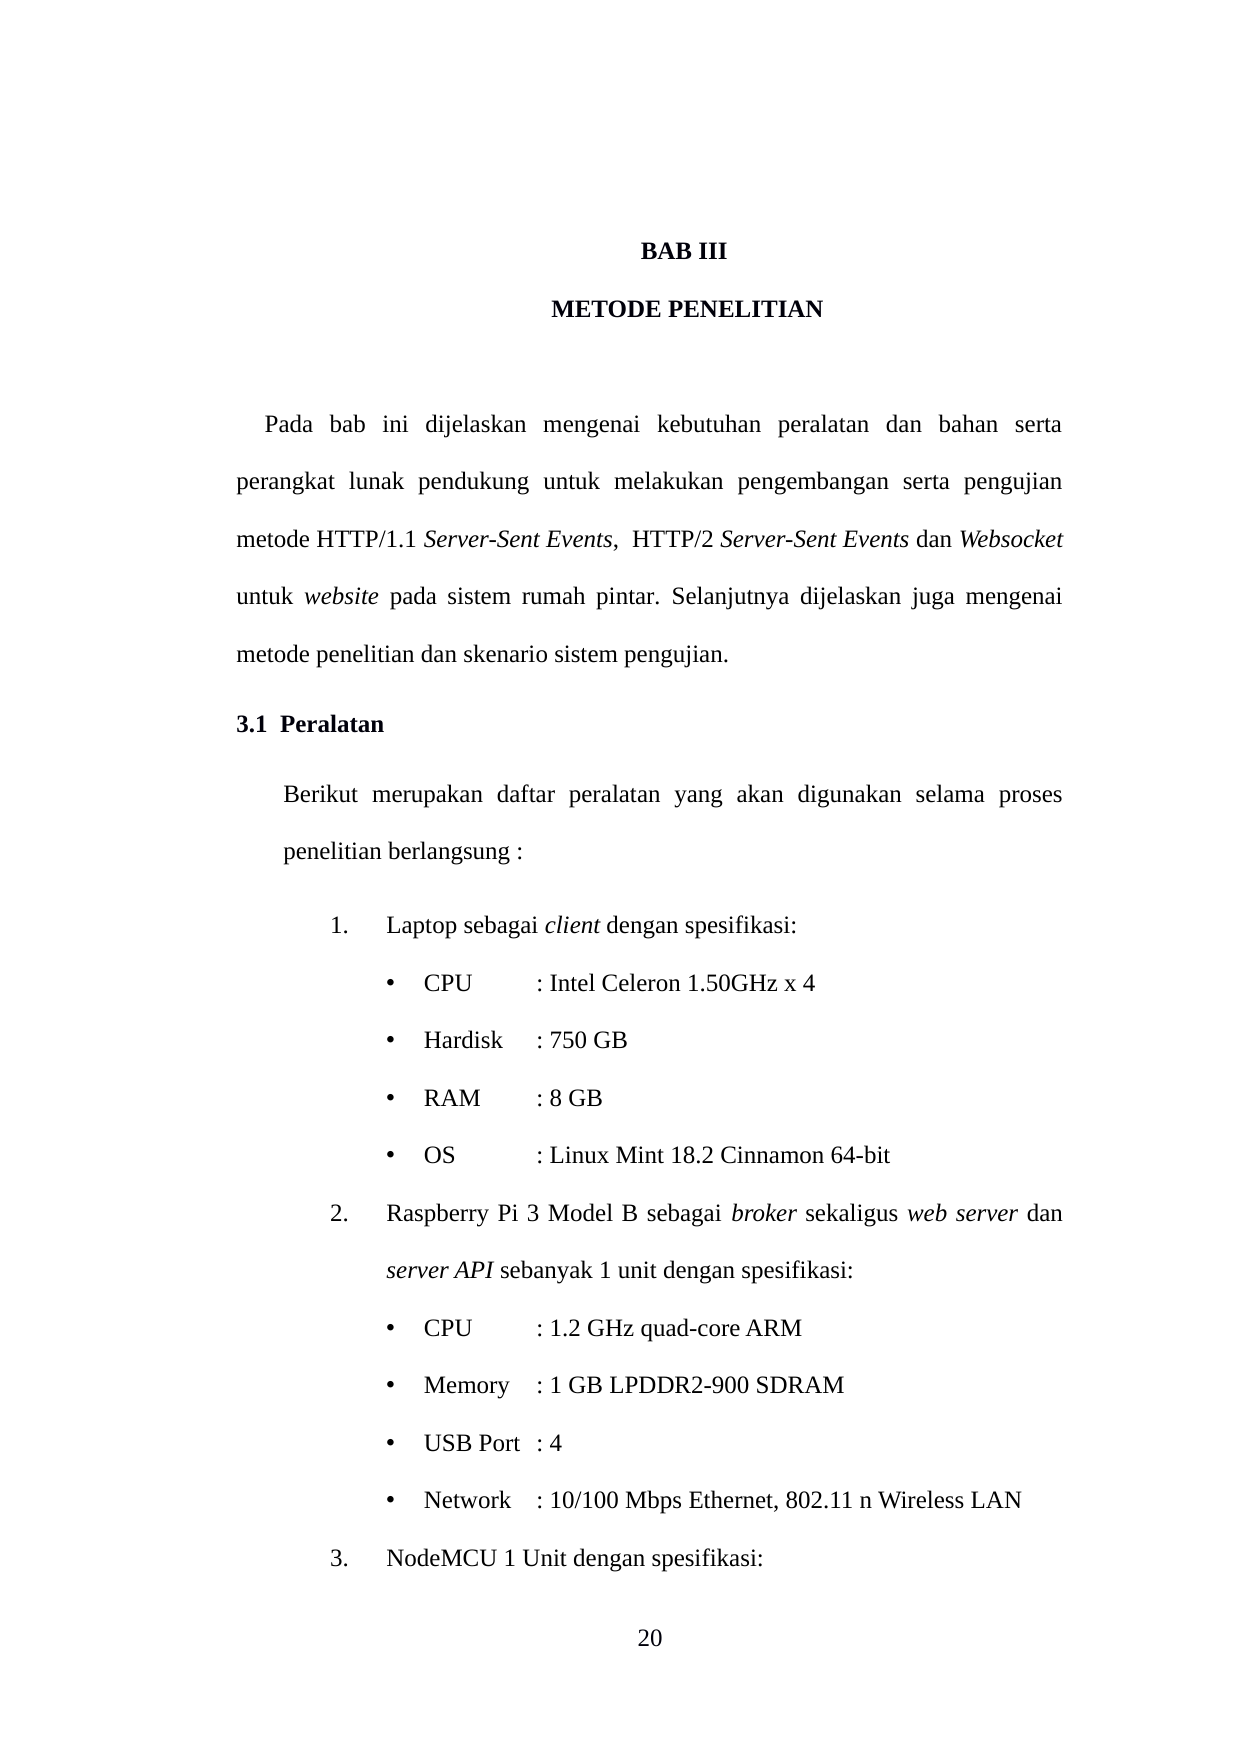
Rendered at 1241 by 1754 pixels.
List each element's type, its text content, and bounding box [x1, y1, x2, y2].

list Raspberry Pi 3 Model B sebagai broker sekaligus web server dan server API sebanyak 1 unit dengan spesifikasi: [330, 1198, 1063, 1284]
subtitle BAB III METODE PENELITIAN [311, 236, 1063, 322]
list USB Port : 4 [386, 1428, 1063, 1457]
list Memory : 1 GB LPDDR2-900 SDRAM [386, 1370, 1063, 1399]
list Hardisk : 750 GB [386, 1025, 1063, 1054]
subtitle 3.1 Peralatan [236, 709, 1063, 737]
list RAM : 8 GB [386, 1083, 1063, 1112]
list CPU : 1.2 GHz quad-core ARM [386, 1313, 1063, 1342]
text Berikut merupakan daftar peralatan yang akan digunakan selama proses penelitian berlangsung : [283, 779, 1063, 865]
list Network : 10/100 Mbps Ethernet, 802.11 n Wireless LAN [386, 1485, 1063, 1514]
list Laptop sebagai client dengan spesifikasi: [311, 910, 1063, 939]
text Pada bab ini dijelaskan mengenai kebutuhan peralatan dan bahan serta perangkat lunak pendukung untuk melakukan pengembangan serta pengujian metode HTTP/1.1 Server-Sent Events, HTTP/2 Server-Sent Events dan Websocket untuk website pada sistem rumah pintar. Selanjutnya dijelaskan juga mengenai metode penelitian dan skenario sistem pengujian. [236, 409, 1063, 667]
list CPU : Intel Celeron 1.50GHz x 4 [386, 968, 1063, 997]
list NodeMCU 1 Unit dengan spesifikasi: [311, 1543, 1063, 1572]
list OS : Linux Mint 18.2 Cinnamon 64-bit [386, 1140, 1063, 1169]
